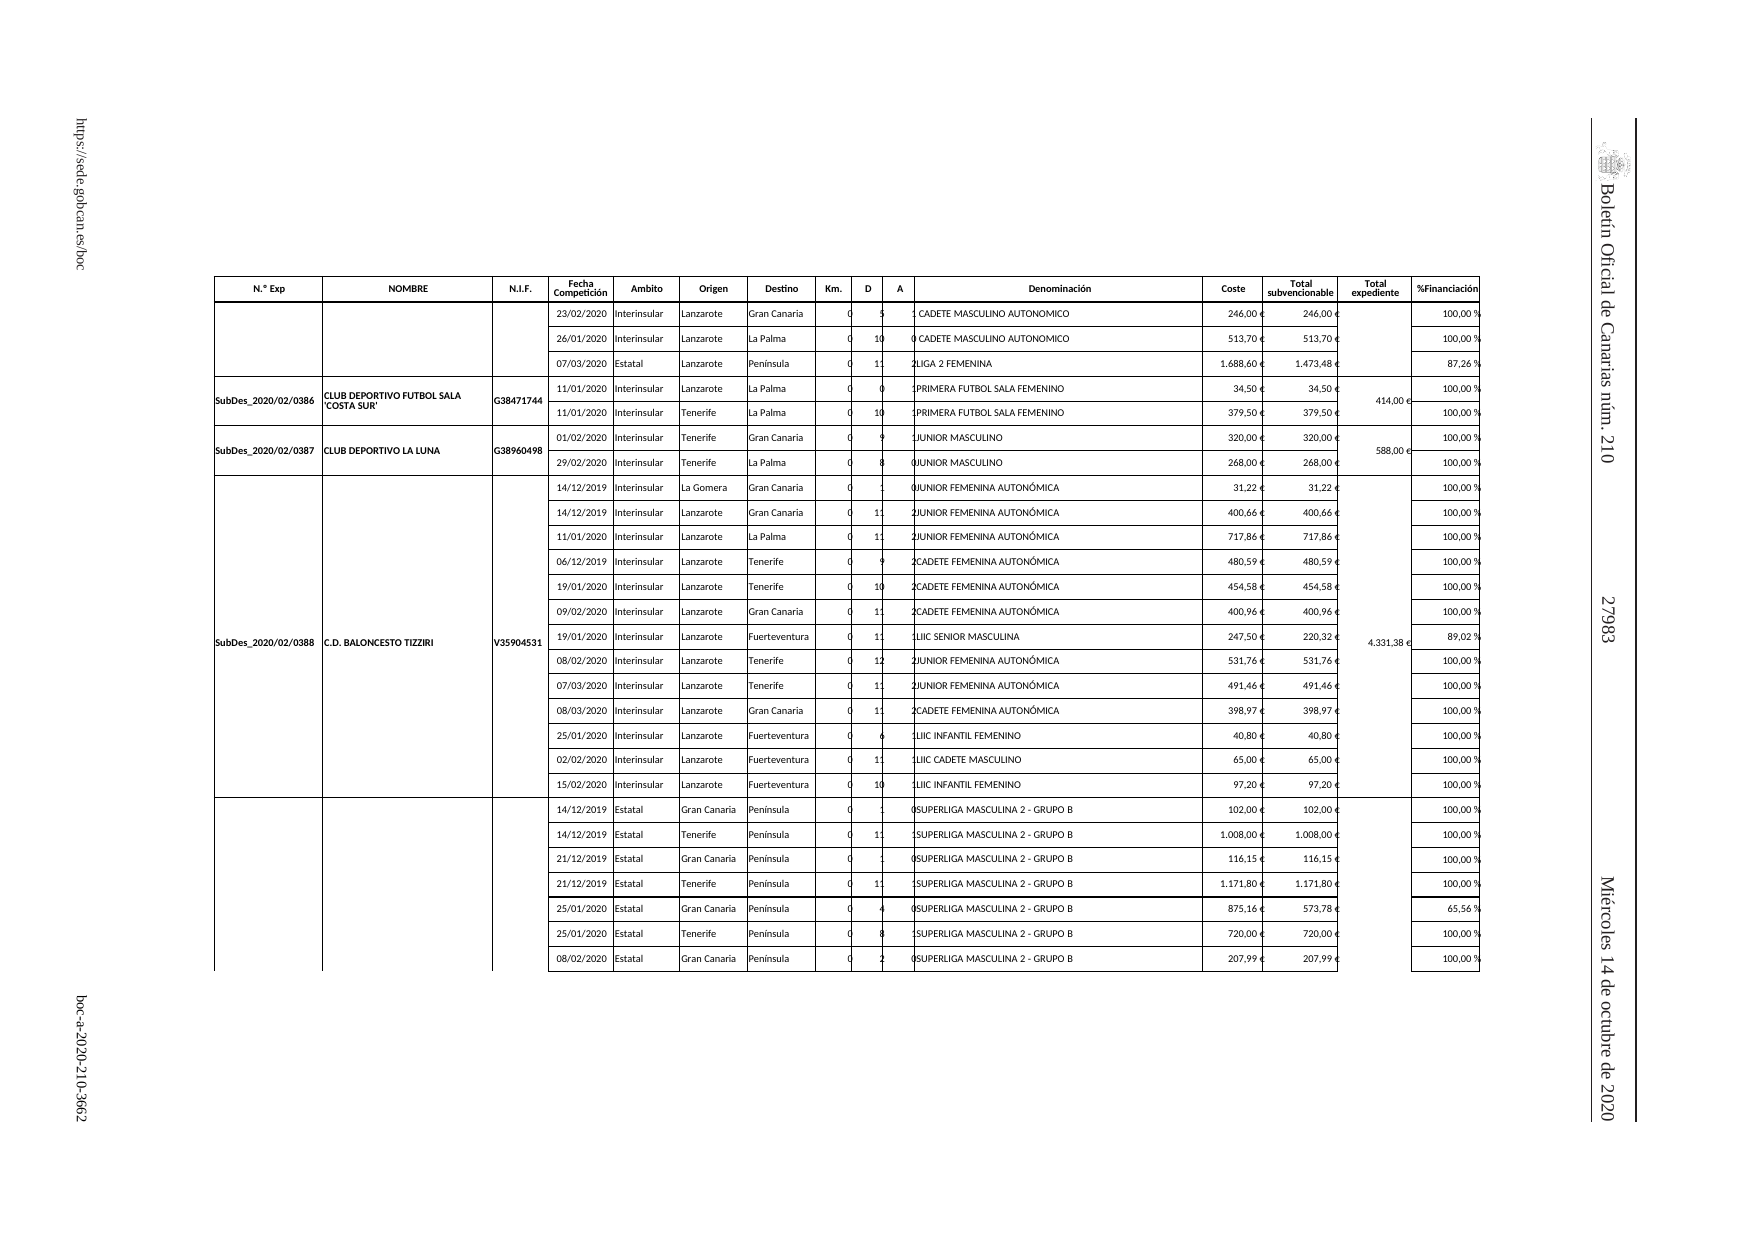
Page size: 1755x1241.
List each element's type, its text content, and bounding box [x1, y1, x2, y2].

table_cell 100,00 % [1412, 724, 1479, 748]
table_cell CADETE MASCULINO AUTONOMICO [915, 327, 1202, 351]
table_cell 0 [883, 848, 914, 872]
table_cell JUNIOR MASCULINO [915, 451, 1202, 475]
table_cell 100,00 % [1412, 600, 1479, 624]
text 27983 [1598, 597, 1618, 646]
table_header Denominación [915, 277, 1202, 301]
table_cell Estatal [614, 848, 679, 872]
table_cell 513,70 € [1203, 327, 1262, 351]
table_cell 5 [852, 303, 882, 326]
table_cell 100,00 % [1412, 550, 1479, 574]
table_cell 0 [816, 823, 851, 847]
text Miércoles 14 de octubre de 2020 [1598, 876, 1618, 1124]
table_cell 0 [816, 352, 851, 376]
table_cell JUNIOR FEMENINA AUTONÓMICA [915, 674, 1202, 698]
table_cell Estatal [614, 823, 679, 847]
table_cell 10 [852, 575, 882, 599]
table_cell 480,59 € [1263, 550, 1337, 574]
table_cell 491,46 € [1263, 674, 1337, 698]
table_cell Fuerteventura [748, 625, 815, 648]
table_cell CADETE FEMENINA AUTONÓMICA [915, 550, 1202, 574]
table_cell 400,66 € [1263, 501, 1337, 524]
table_cell 0 [816, 674, 851, 698]
table_cell 2 [883, 501, 914, 524]
table_cell Gran Canaria [680, 848, 747, 872]
table_cell 100,00 % [1412, 476, 1479, 500]
table_cell 100,00 % [1412, 501, 1479, 524]
table_cell LIIC INFANTIL FEMENINO [915, 724, 1202, 748]
table_cell La Palma [748, 402, 815, 425]
table_cell [215, 303, 322, 376]
table_cell Península [748, 823, 815, 847]
table_cell 398,97 € [1203, 699, 1262, 723]
table_cell Lanzarote [680, 600, 747, 624]
table_cell 25/01/2020 [549, 898, 613, 921]
table_cell Gran Canaria [748, 476, 815, 500]
table_cell 0 [816, 501, 851, 524]
table_cell 1.171,80 € [1203, 873, 1262, 896]
table_cell 1 [883, 774, 914, 797]
table_cell 21/12/2019 [549, 873, 613, 896]
table_cell 320,00 € [1263, 426, 1337, 450]
table_cell Península [748, 848, 815, 872]
table_cell 25/01/2020 [549, 922, 613, 946]
table_cell La Palma [748, 327, 815, 351]
table_cell 1 [883, 426, 914, 450]
table_cell Lanzarote [680, 650, 747, 673]
table_cell Interinsular [614, 451, 679, 475]
table_cell 34,50 € [1263, 377, 1337, 401]
table_cell 1 [883, 823, 914, 847]
table_cell Interinsular [614, 526, 679, 549]
table_cell 100,00 % [1412, 947, 1479, 971]
table_cell 2 [883, 650, 914, 673]
table_cell 0 [883, 451, 914, 475]
table_cell Interinsular [614, 774, 679, 797]
table_cell 97,20 € [1203, 774, 1262, 797]
table_cell 207,99 € [1263, 947, 1337, 971]
table_cell Península [748, 798, 815, 822]
table_cell 1 [883, 922, 914, 946]
table_cell 0 [816, 774, 851, 797]
table_cell Interinsular [614, 600, 679, 624]
table_cell Gran Canaria [748, 699, 815, 723]
table_cell 08/02/2020 [549, 947, 613, 971]
table_cell [1338, 798, 1411, 971]
table_cell G38471744 [493, 377, 548, 425]
table_cell 11 [852, 823, 882, 847]
table_cell 1 [883, 724, 914, 748]
table_cell 0 [816, 377, 851, 401]
table_cell 11 [852, 674, 882, 698]
table_cell Interinsular [614, 303, 679, 326]
table_cell Interinsular [614, 650, 679, 673]
table_cell 1 [883, 625, 914, 648]
table_cell 1 [883, 873, 914, 896]
table_cell 26/01/2020 [549, 327, 613, 351]
table_cell 573,78 € [1263, 898, 1337, 921]
table_cell 717,86 € [1203, 526, 1262, 549]
table_cell 11 [852, 526, 882, 549]
table_cell 0 [816, 625, 851, 648]
table_cell 100,00 % [1412, 823, 1479, 847]
table_cell 531,76 € [1203, 650, 1262, 673]
table_header N.º Exp [215, 277, 322, 301]
table_cell La Palma [748, 451, 815, 475]
table_cell 0 [852, 377, 882, 401]
table_cell 11 [852, 873, 882, 896]
table_cell Estatal [614, 947, 679, 971]
table_cell 2 [883, 575, 914, 599]
table_cell 0 [816, 550, 851, 574]
table_cell JUNIOR FEMENINA AUTONÓMICA [915, 501, 1202, 524]
table_cell 11/01/2020 [549, 526, 613, 549]
table_cell Tenerife [748, 550, 815, 574]
table_cell 100,00 % [1412, 798, 1479, 822]
table_cell 100,00 % [1412, 575, 1479, 599]
table_cell Interinsular [614, 402, 679, 425]
table_cell 0 [816, 476, 851, 500]
table_cell Gran Canaria [748, 303, 815, 326]
table_cell LIGA 2 FEMENINA [915, 352, 1202, 376]
table_cell 1 [852, 476, 882, 500]
table_cell 65,00 € [1203, 749, 1262, 772]
table_cell Gran Canaria [748, 501, 815, 524]
table_cell C.D. BALONCESTO TIZZIRI [323, 476, 492, 797]
table_cell 102,00 € [1263, 798, 1337, 822]
table_cell Lanzarote [680, 327, 747, 351]
table_cell Interinsular [614, 575, 679, 599]
table_cell 100,00 % [1412, 426, 1479, 450]
table_cell 247,50 € [1203, 625, 1262, 648]
table_cell 21/12/2019 [549, 848, 613, 872]
table_cell Interinsular [614, 724, 679, 748]
table_cell 0 [816, 451, 851, 475]
table_cell 717,86 € [1263, 526, 1337, 549]
table_cell 0 [816, 848, 851, 872]
table_cell 40,80 € [1203, 724, 1262, 748]
table_cell Península [748, 922, 815, 946]
table_cell Península [748, 873, 815, 896]
text boc-a-2020-210-3662 [74, 995, 91, 1124]
table_cell LIIC CADETE MASCULINO [915, 749, 1202, 772]
table_cell 1 [883, 749, 914, 772]
table_cell 379,50 € [1203, 402, 1262, 425]
table_cell 100,00 % [1412, 377, 1479, 401]
table_cell 100,00 % [1412, 327, 1479, 351]
table_cell PRIMERA FUTBOL SALA FEMENINO [915, 377, 1202, 401]
table_cell 25/01/2020 [549, 724, 613, 748]
table_cell Lanzarote [680, 774, 747, 797]
table_cell CADETE FEMENINA AUTONÓMICA [915, 699, 1202, 723]
table_cell Interinsular [614, 501, 679, 524]
table_cell 531,76 € [1263, 650, 1337, 673]
table_cell 268,00 € [1203, 451, 1262, 475]
table_cell 102,00 € [1203, 798, 1262, 822]
table_header %Financiación [1412, 277, 1479, 301]
table_cell Lanzarote [680, 303, 747, 326]
table_cell 246,00 € [1263, 303, 1337, 326]
table_cell Estatal [614, 873, 679, 896]
table_cell 0 [816, 303, 851, 326]
table_cell 0 [816, 798, 851, 822]
table_cell Lanzarote [680, 501, 747, 524]
table_cell Interinsular [614, 550, 679, 574]
table_cell 100,00 % [1412, 402, 1479, 425]
table_cell 31,22 € [1203, 476, 1262, 500]
table_cell JUNIOR MASCULINO [915, 426, 1202, 450]
table_cell CLUB DEPORTIVO FUTBOL SALA 'COSTA SUR' [323, 377, 492, 425]
table_cell 116,15 € [1203, 848, 1262, 872]
table_cell [493, 303, 548, 376]
table_cell Tenerife [680, 426, 747, 450]
table_cell 1 [883, 303, 914, 326]
table_cell SUPERLIGA MASCULINA 2 ‐ GRUPO B [915, 873, 1202, 896]
table_header N.I.F. [493, 277, 548, 301]
table_cell 400,96 € [1263, 600, 1337, 624]
table_cell 2 [883, 526, 914, 549]
table_cell 1.171,80 € [1263, 873, 1337, 896]
table_cell 100,00 % [1412, 674, 1479, 698]
table_cell 207,99 € [1203, 947, 1262, 971]
table_cell SUPERLIGA MASCULINA 2 ‐ GRUPO B [915, 898, 1202, 921]
table_header Ambito [614, 277, 679, 301]
table_cell Lanzarote [680, 749, 747, 772]
table_cell Tenerife [680, 873, 747, 896]
table_cell 08/03/2020 [549, 699, 613, 723]
table_cell 07/03/2020 [549, 352, 613, 376]
table_cell 29/02/2020 [549, 451, 613, 475]
table_cell SUPERLIGA MASCULINA 2 ‐ GRUPO B [915, 848, 1202, 872]
table_header NOMBRE [323, 277, 492, 301]
table_cell 23/02/2020 [549, 303, 613, 326]
table_header Total expediente [1338, 277, 1411, 301]
table_cell 10 [852, 402, 882, 425]
table_cell Península [748, 947, 815, 971]
table_cell 1.473,48 € [1263, 352, 1337, 376]
table_cell JUNIOR FEMENINA AUTONÓMICA [915, 526, 1202, 549]
table_header Destino [748, 277, 815, 301]
table_cell Interinsular [614, 476, 679, 500]
table_cell 40,80 € [1263, 724, 1337, 748]
table_cell 513,70 € [1263, 327, 1337, 351]
table_cell JUNIOR FEMENINA AUTONÓMICA [915, 650, 1202, 673]
text Boletín Oficial de Canarias núm. 210 [1598, 183, 1618, 464]
table_cell Interinsular [614, 674, 679, 698]
table_cell 2 [883, 550, 914, 574]
table_cell CADETE MASCULINO AUTONOMICO [915, 303, 1202, 326]
table_cell 14/12/2019 [549, 798, 613, 822]
table_cell [1338, 303, 1411, 376]
table_cell 480,59 € [1203, 550, 1262, 574]
table_cell Interinsular [614, 377, 679, 401]
table_cell 11/01/2020 [549, 402, 613, 425]
table_cell 01/02/2020 [549, 426, 613, 450]
table_cell 4 [852, 898, 882, 921]
table_cell Gran Canaria [680, 898, 747, 921]
table_cell SUPERLIGA MASCULINA 2 ‐ GRUPO B [915, 922, 1202, 946]
table_header A [883, 277, 914, 301]
table_cell Estatal [614, 798, 679, 822]
table_cell 14/12/2019 [549, 501, 613, 524]
table_cell 246,00 € [1203, 303, 1262, 326]
table_cell 0 [883, 476, 914, 500]
table_cell [323, 798, 492, 971]
table_cell 454,58 € [1263, 575, 1337, 599]
table_cell Tenerife [680, 823, 747, 847]
table_cell 2 [883, 352, 914, 376]
table_cell Lanzarote [680, 625, 747, 648]
table_cell 1 [883, 402, 914, 425]
table_cell 100,00 % [1412, 526, 1479, 549]
table_cell 97,20 € [1263, 774, 1337, 797]
table_cell 2 [883, 699, 914, 723]
table_cell La Gomera [680, 476, 747, 500]
table_cell 0 [816, 724, 851, 748]
table_cell 0 [883, 798, 914, 822]
table_cell 400,66 € [1203, 501, 1262, 524]
table_cell 268,00 € [1263, 451, 1337, 475]
table_cell Fuerteventura [748, 774, 815, 797]
table_cell PRIMERA FUTBOL SALA FEMENINO [915, 402, 1202, 425]
table_cell Lanzarote [680, 699, 747, 723]
table_cell 1 [852, 798, 882, 822]
table_cell Interinsular [614, 699, 679, 723]
table_cell Lanzarote [680, 724, 747, 748]
table_cell Fuerteventura [748, 749, 815, 772]
table_cell 454,58 € [1203, 575, 1262, 599]
table_cell 14/12/2019 [549, 823, 613, 847]
table_cell 10 [852, 327, 882, 351]
table_cell Lanzarote [680, 550, 747, 574]
table_cell 11 [852, 501, 882, 524]
table_cell Tenerife [680, 451, 747, 475]
table_cell Lanzarote [680, 674, 747, 698]
table_cell 0 [883, 327, 914, 351]
table_cell 11 [852, 749, 882, 772]
table_cell 0 [816, 600, 851, 624]
table_cell 02/02/2020 [549, 749, 613, 772]
table_cell 65,00 € [1263, 749, 1337, 772]
table_cell LIIC SENIOR MASCULINA [915, 625, 1202, 648]
table_cell SUPERLIGA MASCULINA 2 ‐ GRUPO B [915, 947, 1202, 971]
table_cell 0 [883, 947, 914, 971]
table_cell 0 [816, 699, 851, 723]
table_cell 0 [816, 749, 851, 772]
table_cell 379,50 € [1263, 402, 1337, 425]
table_cell SubDes_2020/02/0387 [215, 426, 322, 475]
table_cell [493, 798, 548, 971]
table_cell 31,22 € [1263, 476, 1337, 500]
table_cell [323, 303, 492, 376]
table_cell 2 [883, 674, 914, 698]
table_cell 398,97 € [1263, 699, 1337, 723]
table_cell V35904531 [493, 476, 548, 797]
table_cell SUPERLIGA MASCULINA 2 ‐ GRUPO B [915, 823, 1202, 847]
table_cell Fuerteventura [748, 724, 815, 748]
table_cell Gran Canaria [680, 798, 747, 822]
table_cell 14/12/2019 [549, 476, 613, 500]
table_cell 100,00 % [1412, 699, 1479, 723]
table_cell Estatal [614, 922, 679, 946]
table_cell 11/01/2020 [549, 377, 613, 401]
table_cell 100,00 % [1412, 848, 1479, 872]
table_cell Interinsular [614, 327, 679, 351]
table_cell 8 [852, 922, 882, 946]
table_cell 0 [816, 650, 851, 673]
table_header Origen [680, 277, 747, 301]
table_cell 1 [883, 377, 914, 401]
table_cell Lanzarote [680, 377, 747, 401]
table_cell 11 [852, 699, 882, 723]
table_cell 06/12/2019 [549, 550, 613, 574]
table_cell 100,00 % [1412, 451, 1479, 475]
table_cell 588,00 € [1338, 426, 1411, 475]
table_cell 414,00 € [1338, 377, 1411, 425]
table_cell 12 [852, 650, 882, 673]
table_cell La Palma [748, 526, 815, 549]
table_cell Interinsular [614, 749, 679, 772]
table_cell 1.008,00 € [1203, 823, 1262, 847]
table_cell 100,00 % [1412, 303, 1479, 326]
table_cell SubDes_2020/02/0388 [215, 476, 322, 797]
table_cell Tenerife [680, 922, 747, 946]
table_cell 4.331,38 € [1338, 476, 1411, 797]
table_cell LIIC INFANTIL FEMENINO [915, 774, 1202, 797]
table_cell 08/02/2020 [549, 650, 613, 673]
table_cell Interinsular [614, 426, 679, 450]
table_cell Tenerife [748, 575, 815, 599]
table_cell Gran Canaria [748, 600, 815, 624]
table_cell 720,00 € [1263, 922, 1337, 946]
table_cell 34,50 € [1203, 377, 1262, 401]
table_cell 11 [852, 600, 882, 624]
table_cell CADETE FEMENINA AUTONÓMICA [915, 600, 1202, 624]
table_cell 0 [816, 327, 851, 351]
table_cell 19/01/2020 [549, 625, 613, 648]
table_cell Tenerife [680, 402, 747, 425]
table_cell 6 [852, 724, 882, 748]
table_cell 10 [852, 774, 882, 797]
table_cell CADETE FEMENINA AUTONÓMICA [915, 575, 1202, 599]
table_cell [215, 798, 322, 971]
table_header Km. [816, 277, 851, 301]
table_cell JUNIOR FEMENINA AUTONÓMICA [915, 476, 1202, 500]
table_cell 07/03/2020 [549, 674, 613, 698]
table_cell 100,00 % [1412, 774, 1479, 797]
table_cell 100,00 % [1412, 922, 1479, 946]
table_cell 0 [816, 947, 851, 971]
table_cell 100,00 % [1412, 749, 1479, 772]
table_cell 2 [852, 947, 882, 971]
table_cell Estatal [614, 898, 679, 921]
table_cell 491,46 € [1203, 674, 1262, 698]
table_cell 87,26 % [1412, 352, 1479, 376]
table_cell 400,96 € [1203, 600, 1262, 624]
table_cell Tenerife [748, 650, 815, 673]
table_cell 11 [852, 352, 882, 376]
table_cell 1.008,00 € [1263, 823, 1337, 847]
table_cell Lanzarote [680, 352, 747, 376]
table_cell 100,00 % [1412, 650, 1479, 673]
table_cell 0 [816, 526, 851, 549]
table_cell G38960498 [493, 426, 548, 475]
table_cell Interinsular [614, 625, 679, 648]
table_header Coste [1203, 277, 1262, 301]
table_cell Gran Canaria [748, 426, 815, 450]
table_cell 1.688,60 € [1203, 352, 1262, 376]
table_cell Península [748, 898, 815, 921]
table_cell 0 [816, 898, 851, 921]
table_header Total subvencionable [1263, 277, 1337, 301]
table_cell 9 [852, 550, 882, 574]
table_cell 65,56 % [1412, 898, 1479, 921]
table_cell 0 [816, 402, 851, 425]
table_cell 89,02 % [1412, 625, 1479, 648]
table_header Fecha Competición [549, 277, 613, 301]
table_cell 2 [883, 600, 914, 624]
table_cell 0 [816, 575, 851, 599]
table_cell 220,32 € [1263, 625, 1337, 648]
table_cell La Palma [748, 377, 815, 401]
table_cell 19/01/2020 [549, 575, 613, 599]
table_cell Península [748, 352, 815, 376]
table_cell 875,16 € [1203, 898, 1262, 921]
table_cell Gran Canaria [680, 947, 747, 971]
table_header D [852, 277, 882, 301]
table_cell 100,00 % [1412, 873, 1479, 896]
table_cell 11 [852, 625, 882, 648]
table_cell SubDes_2020/02/0386 [215, 377, 322, 425]
table_cell 0 [816, 426, 851, 450]
table_cell Lanzarote [680, 575, 747, 599]
table_cell SUPERLIGA MASCULINA 2 ‐ GRUPO B [915, 798, 1202, 822]
text https://sede.gobcan.es/boc [73, 118, 90, 273]
table_cell 15/02/2020 [549, 774, 613, 797]
table_cell Lanzarote [680, 526, 747, 549]
table_cell 320,00 € [1203, 426, 1262, 450]
table_cell Estatal [614, 352, 679, 376]
table_cell 0 [816, 922, 851, 946]
table_cell 720,00 € [1203, 922, 1262, 946]
table_cell 116,15 € [1263, 848, 1337, 872]
table_cell 8 [852, 451, 882, 475]
table_cell 09/02/2020 [549, 600, 613, 624]
table_cell 9 [852, 426, 882, 450]
table_cell 0 [883, 898, 914, 921]
table_cell Tenerife [748, 674, 815, 698]
table_cell 0 [816, 873, 851, 896]
table_cell CLUB DEPORTIVO LA LUNA [323, 426, 492, 475]
table_cell 1 [852, 848, 882, 872]
